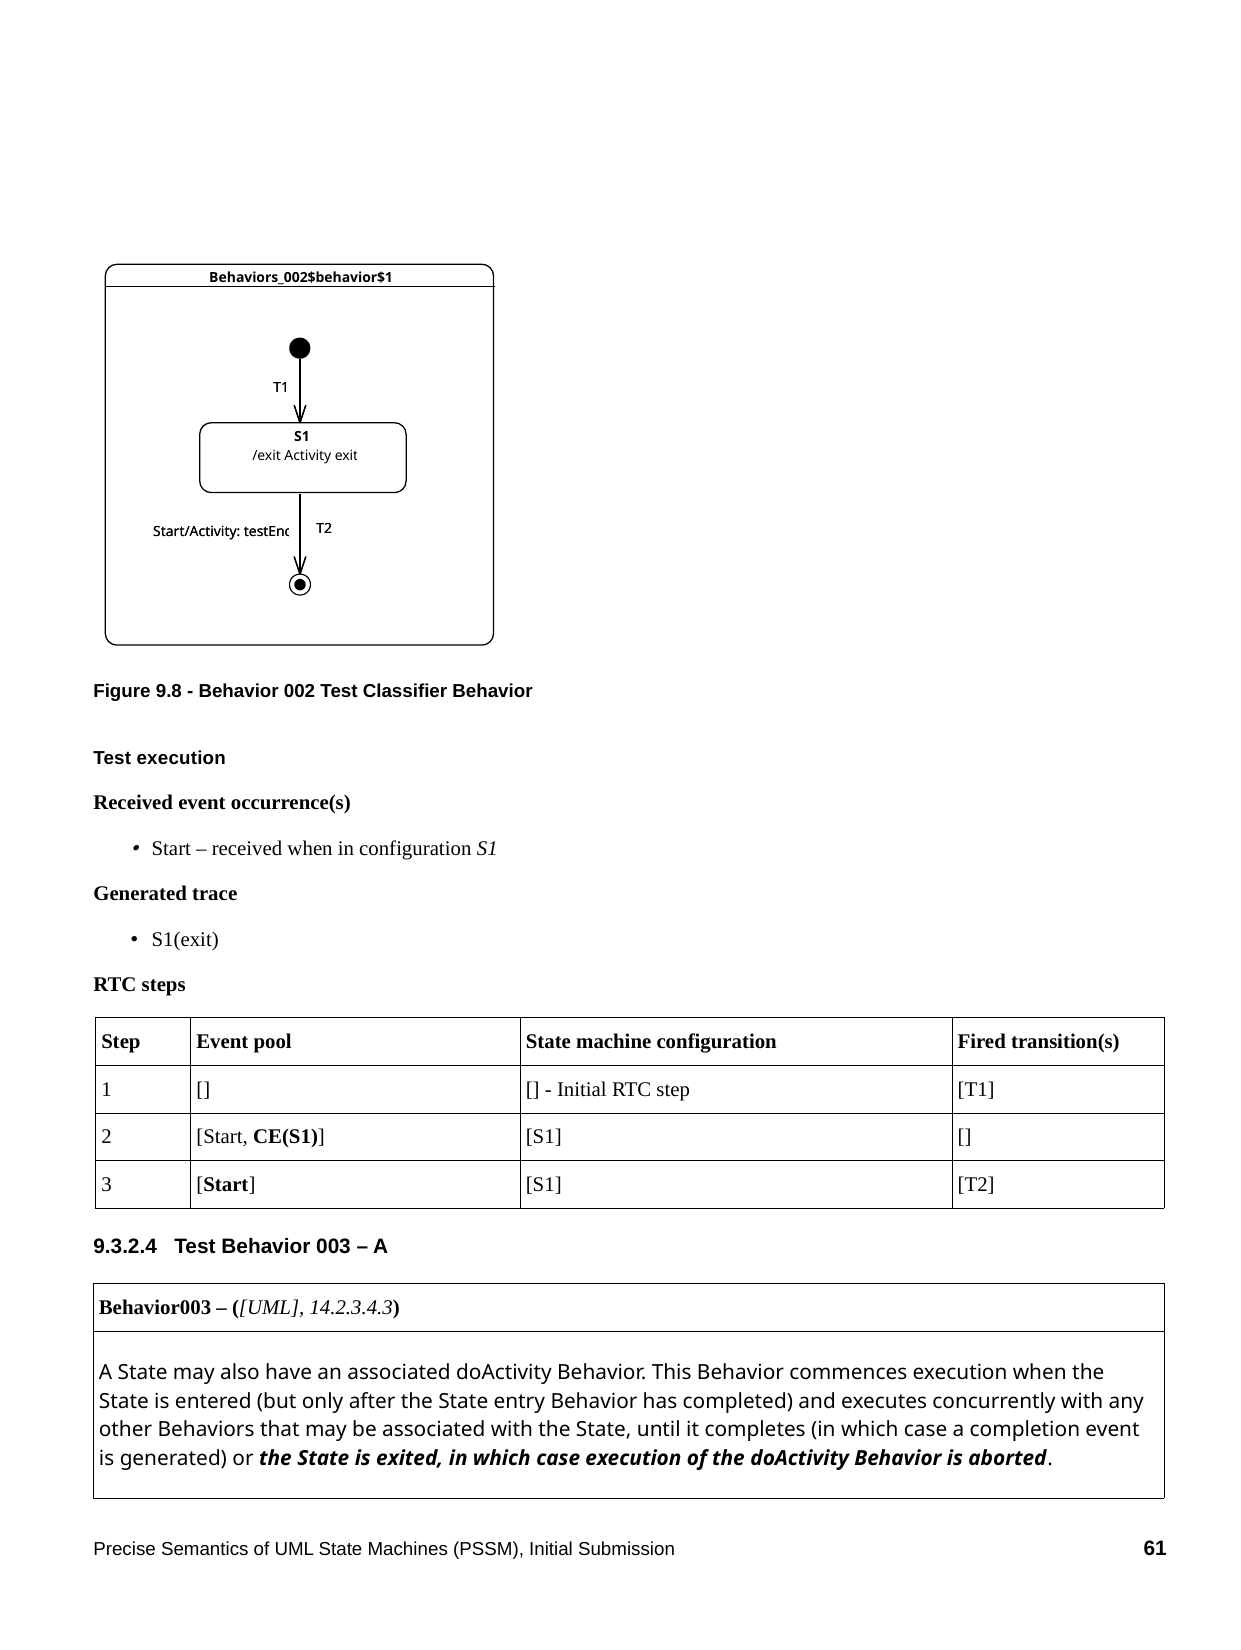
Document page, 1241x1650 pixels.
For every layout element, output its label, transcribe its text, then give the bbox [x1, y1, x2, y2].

text Generated trace [93, 881, 1164, 905]
table_cell [T2] [953, 1161, 1164, 1208]
table_cell [S1] [521, 1114, 952, 1160]
list S1(exit) [131, 926, 1164, 951]
table_cell A State may also have an associated doActivity Behavior. This Behavior commences execution when the State is entered (but only after the State entry Behavior has completed) and executes concurrently with any other Behaviors that may be associated with the State, until it completes (in which case a completion event is generated) or the State is exited, in which case execution of the doActivity Behavior is aborted. [94, 1332, 1164, 1498]
table_cell 1 [96, 1066, 190, 1112]
table_cell [Start, CE(S1)] [191, 1114, 520, 1160]
text Figure 9.8 - Behavior 002 Test Classifier Behavior [93, 679, 586, 701]
table_header Fired transition(s) [953, 1018, 1164, 1065]
text RTC steps [93, 972, 1164, 996]
table_header Behavior003 – ([UML], 14.2.3.4.3) [94, 1284, 1164, 1331]
table_cell [S1] [521, 1161, 952, 1208]
table_cell [] [953, 1114, 1164, 1160]
list Start – received when in configuration S1 [131, 835, 1164, 860]
table_header Step [96, 1018, 190, 1065]
table_header Event pool [191, 1018, 520, 1065]
table_header State machine configuration [521, 1018, 952, 1065]
table_cell 3 [96, 1161, 190, 1208]
subtitle Test execution [93, 747, 1164, 768]
subtitle Test Behavior 003 – A [93, 1233, 1164, 1258]
text Received event occurrence(s) [93, 789, 1164, 814]
table_cell 2 [96, 1114, 190, 1160]
table_cell [] [191, 1066, 520, 1112]
table_cell [T1] [953, 1066, 1164, 1112]
table_cell [] - Initial RTC step [521, 1066, 952, 1112]
table_cell [Start] [191, 1161, 520, 1208]
